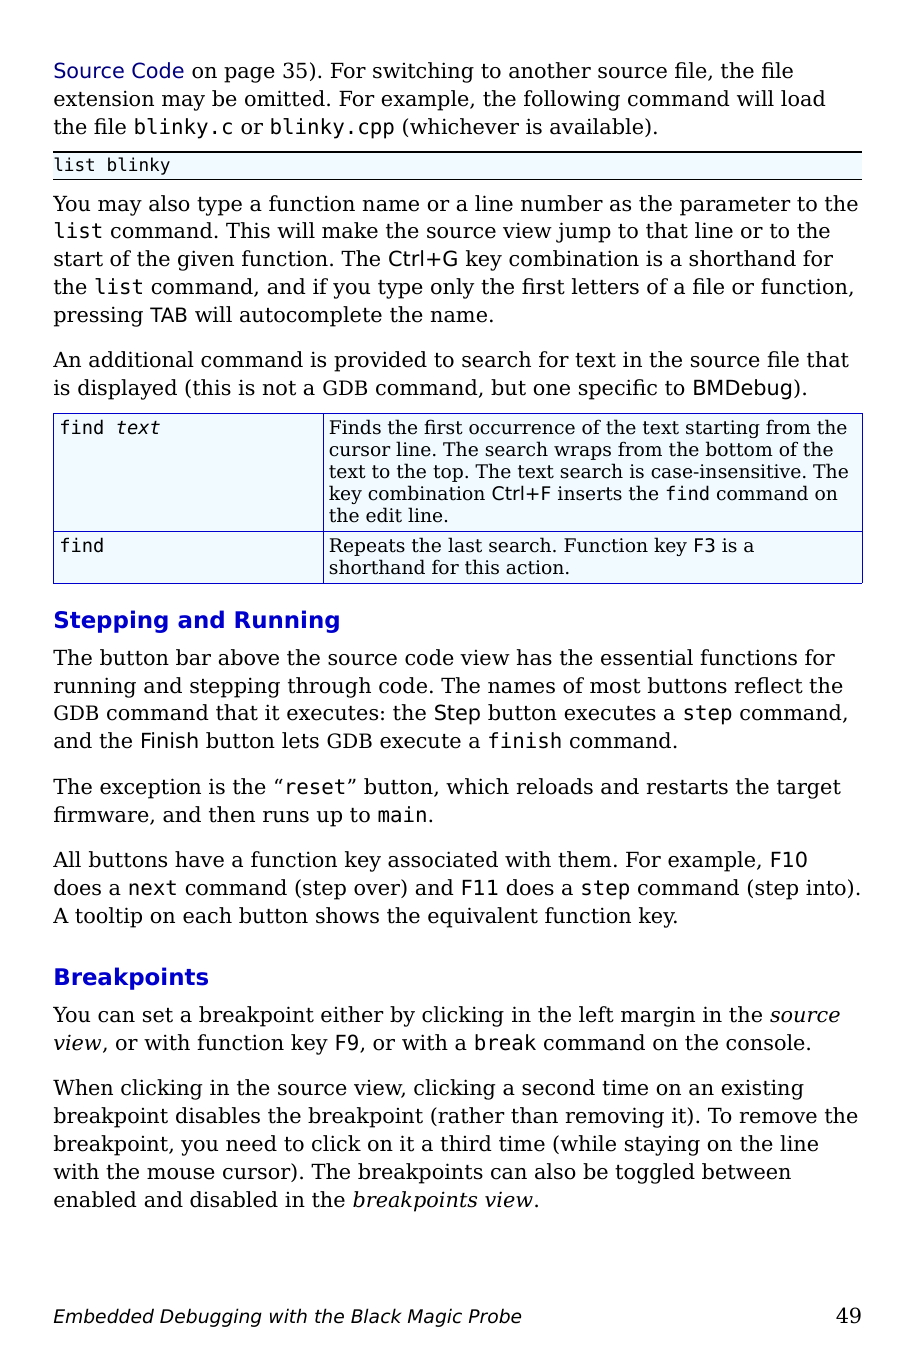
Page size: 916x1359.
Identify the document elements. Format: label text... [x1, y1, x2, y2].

table_header Finds the first occurrence of the text starting from the cursor line. The search wraps from the bottom of the text to the top. The text search is case-insensitive. The key combination Ctrl+F inserts the find command on the edit line. [324, 414, 862, 531]
text The exception is the “reset” button, which reloads and restarts the target firmware, and then runs up to main. [53, 775, 862, 827]
subtitle Stepping and Running [53, 607, 862, 633]
text All buttons have a function key associated with them. For example, F10 does a next command (step over) and F11 does a step command (step into). A tooltip on each button shows the equivalent function key. [53, 848, 862, 928]
text The button bar above the source code view has the essential functions for running and stepping through code. The names of most buttons reflect the GDB command that it executes: the Step button executes a step command, and the Finish button lets GDB execute a finish command. [53, 646, 862, 753]
text You can set a breakpoint either by clicking in the left margin in the source view, or with function key F9, or with a break command on the console. [53, 1003, 862, 1055]
text list blinky [53, 153, 862, 179]
text An additional command is provided to search for text in the source file that is displayed (this is not a GDB command, but one specific to BMDebug). [53, 348, 862, 401]
table_cell find [54, 532, 323, 583]
subtitle Breakpoints [53, 964, 862, 991]
text When clicking in the source view, clicking a second time on an existing breakpoint disables the breakpoint (rather than removing it). To remove the breakpoint, you need to click on it a third time (while staying on the line with the mouse cursor). The breakpoints can also be toggled between enabled and disabled in the breakpoints view. [53, 1076, 862, 1212]
table_header find text [54, 414, 323, 531]
table_cell Repeats the last search. Function key F3 is a shorthand for this action. [324, 532, 862, 583]
text Source Code on page 35). For switching to another source file, the file extension may be omitted. For example, the following command will load the file blinky.c or blinky.cpp (whichever is available). [53, 59, 862, 139]
text You may also type a function name or a line number as the parameter to the list command. This will make the source view jump to that line or to the start of the given function. The Ctrl+G key combination is a shorthand for the list command, and if you type only the first letters of a file or function, pressing TAB will autocomplete the name. [53, 192, 862, 327]
